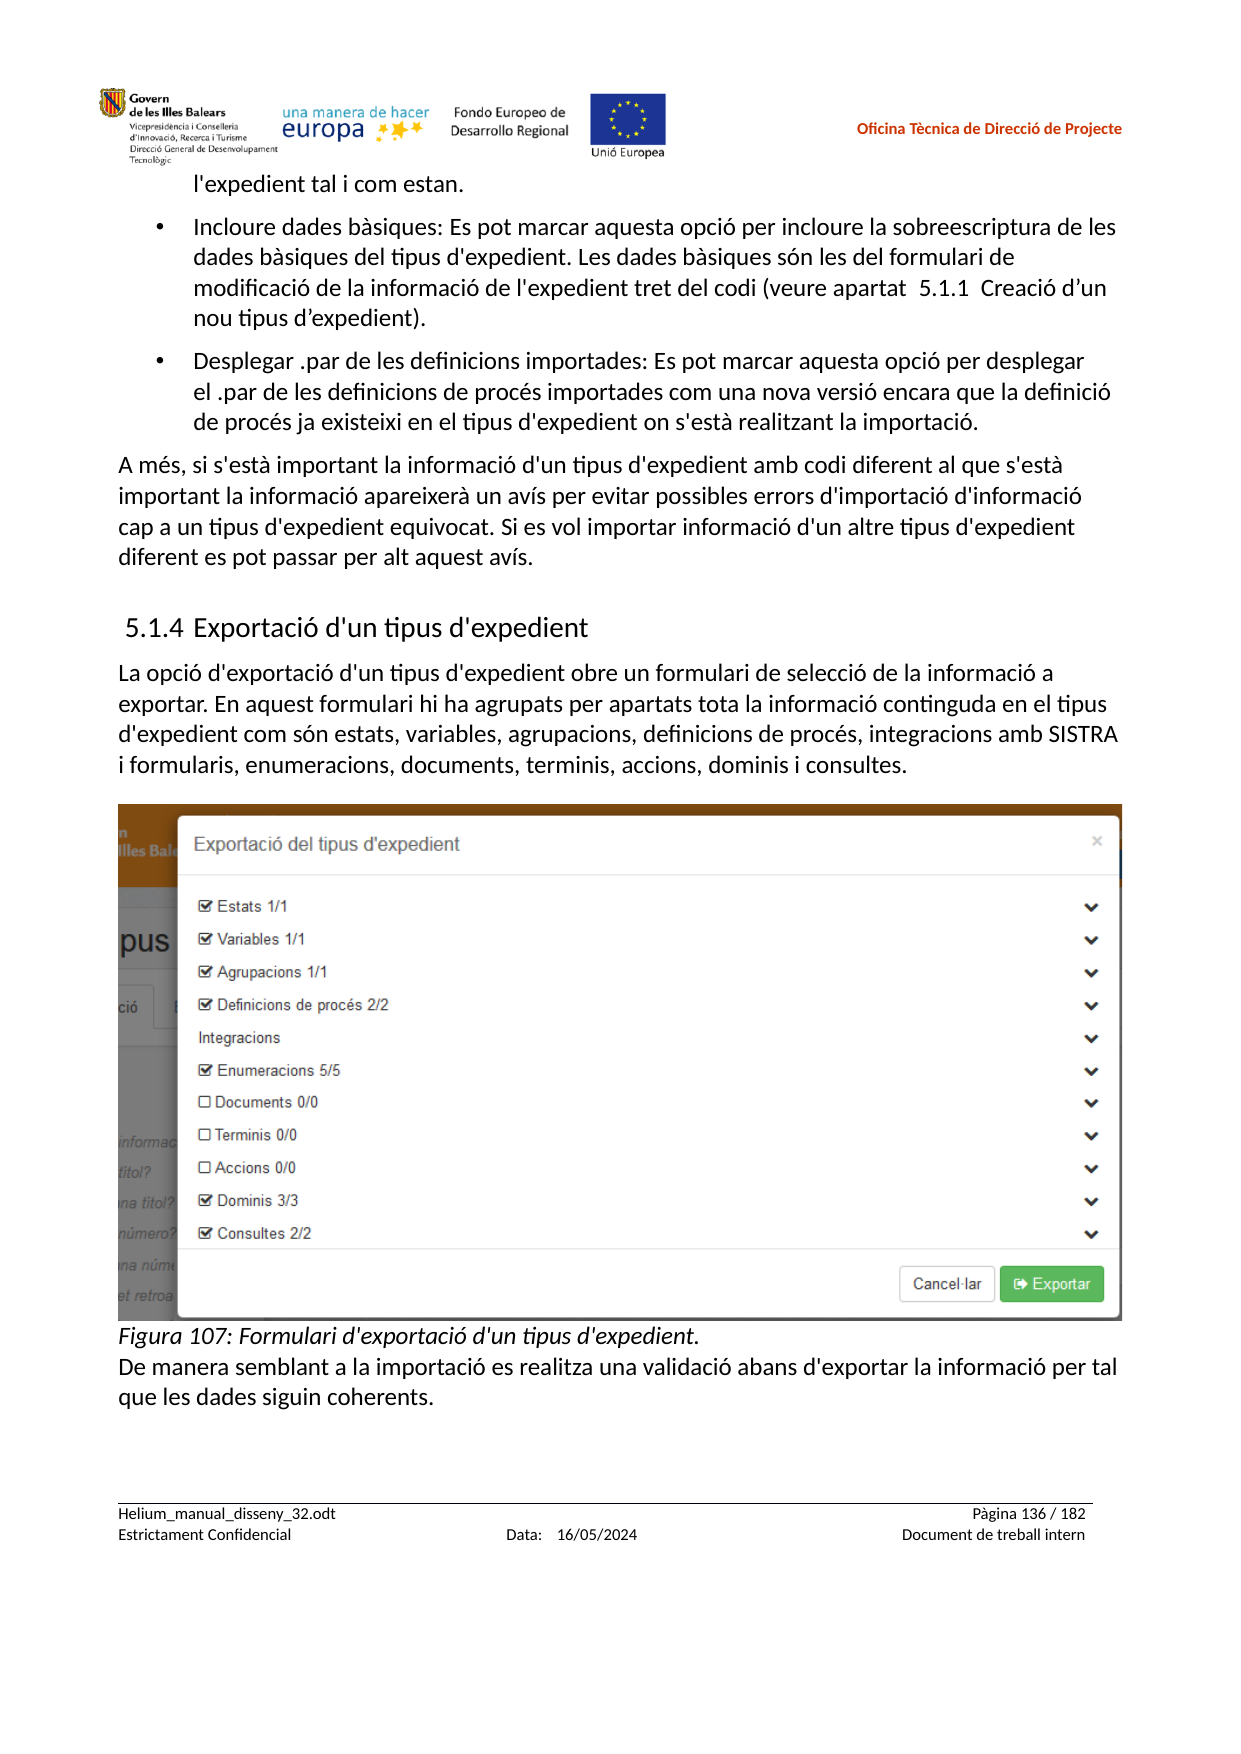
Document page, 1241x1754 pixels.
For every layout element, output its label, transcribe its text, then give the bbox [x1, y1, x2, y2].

text La opció d'exportació d'un tipus d'expedient obre un formulari de selecció de la informació a exportar. En aquest formulari hi ha agrupats per apartats tota la informació continguda en el tipus d'expedient com són estats, variables, agrupacions, definicions de procés, integracions amb SISTRA i formularis, enumeracions, documents, terminis, accions, dominis i consultes. [118, 657, 1122, 779]
list l'expedient tal i com estan. [156, 168, 1122, 198]
picture [99, 87, 668, 166]
text Figura 107: Formulari d'exportació d'un tipus d'expedient. [118, 1321, 1122, 1351]
list Incloure dades bàsiques: Es pot marcar aquesta opció per incloure la sobreescriptura de les dades bàsiques del tipus d'expedient. Les dades bàsiques són les del formulari de modificació de la informació de l'expedient tret del codi (veure apartat 5.1.1 Creació d’un nou tipus d’expedient). [156, 211, 1122, 333]
list Desplegar .par de les definicions importades: Es pot marcar aquesta opció per desplegar el .par de les definicions de procés importades com una nova versió encara que la definició de procés ja existeixi en el tipus d'expedient on s'està realitzant la importació. [156, 346, 1122, 437]
picture [118, 804, 1123, 1321]
text De manera semblant a la importació es realitza una validació abans d'exportar la informació per tal que les dades siguin coherents. [118, 1351, 1122, 1412]
subtitle Exportació d'un tipus d'expedient [118, 609, 1122, 645]
text A més, si s'està important la informació d'un tipus d'expedient amb codi diferent al que s'està important la informació apareixerà un avís per evitar possibles errors d'importació d'informació cap a un tipus d'expedient equivocat. Si es vol importar informació d'un altre tipus d'expedient diferent es pot passar per alt aquest avís. [118, 449, 1122, 572]
